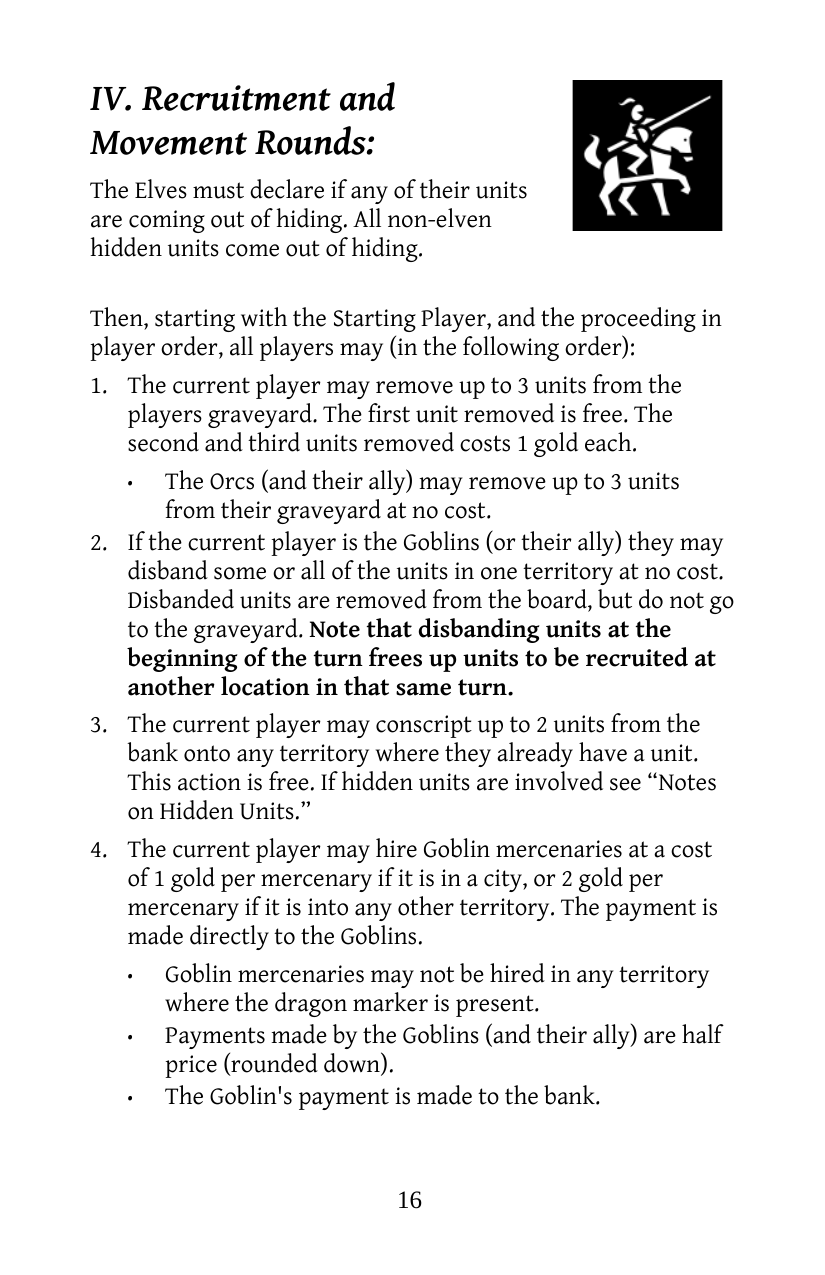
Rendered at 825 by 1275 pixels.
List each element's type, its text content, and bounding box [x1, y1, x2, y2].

list If the current player is the Goblins (or their ally) they may disband some or all of the units in one territory at no cost. Disbanded units are removed from the board, but do not go to the graveyard. Note that disbanding units at the beginning of the turn frees up units to be recruited at another location in that same turn. [90, 528, 735, 702]
text The Elves must declare if any of their units are coming out of hiding. All non-elven hidden units come out of hiding. [90, 177, 735, 293]
list Payments made by the Goblins (and their ally) are half price (rounded down). [127, 1022, 735, 1079]
list The Orcs (and their ally) may remove up to 3 units from their graveyard at no cost. [127, 467, 735, 525]
text Then, starting with the Starting Player, and the proceeding in player order, all players may (in the following order): [90, 305, 735, 363]
list Goblin mercenaries may not be hired in any territory where the dragon marker is present. [127, 961, 735, 1018]
subtitle IV. Recruitment and Movement Rounds: [90, 78, 735, 165]
list The current player may hire Goblin mercenaries at a cost of 1 gold per mercenary if it is in a city, or 2 gold per mercenary if it is into any other territory. The payment is made directly to the Goblins. [90, 836, 735, 952]
list The Goblin's payment is made to the bank. [127, 1082, 735, 1111]
picture [572, 80, 723, 231]
list The current player may conscript up to 2 units from the bank onto any territory where they already have a unit. This action is free. If hidden units are involved see “Notes on Hidden Units.” [90, 711, 735, 827]
list The current player may remove up to 3 units from the players graveyard. The first unit removed is free. The second and third units removed costs 1 gold each. [90, 372, 735, 458]
